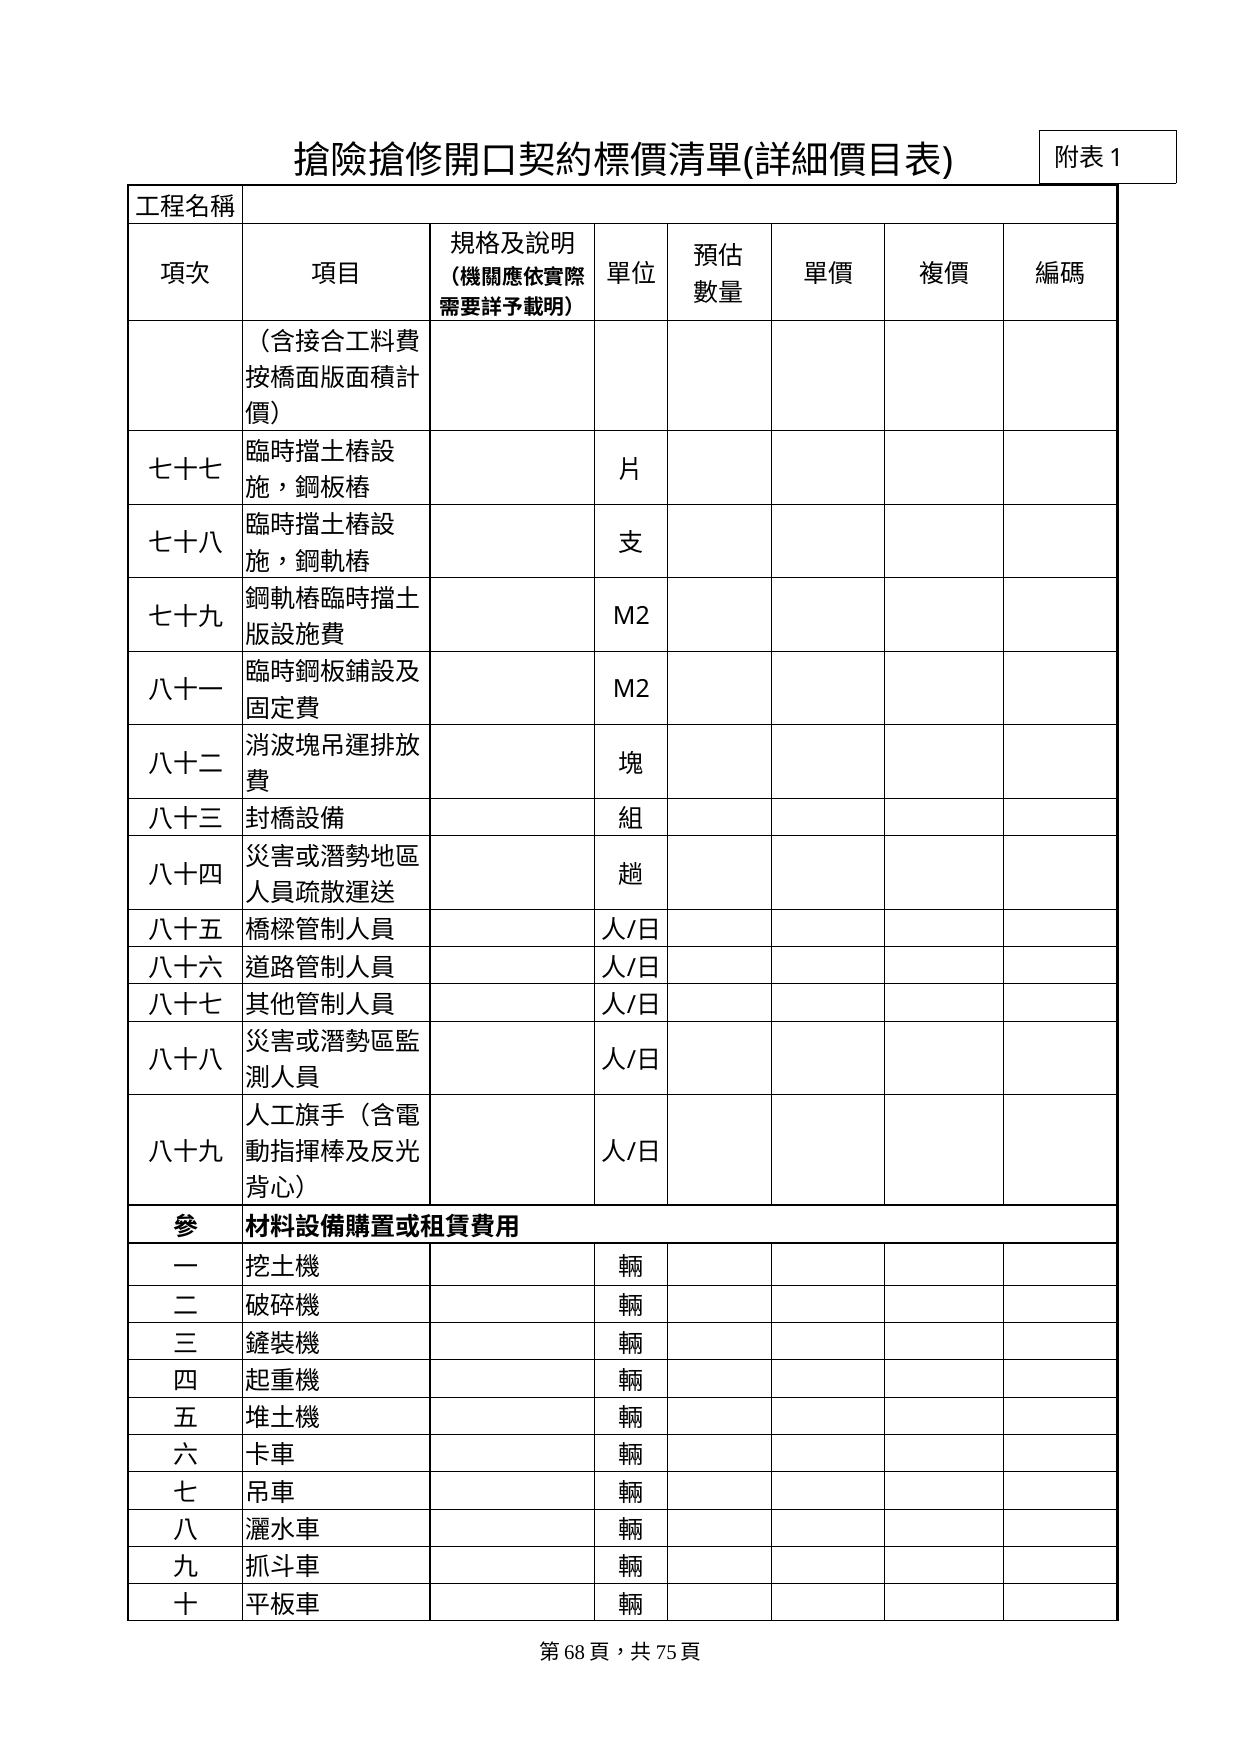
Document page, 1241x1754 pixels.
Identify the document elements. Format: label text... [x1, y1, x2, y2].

table_cell 單位 [595, 224, 667, 320]
table_cell （含接合工料費按橋面版面積計價） [243, 321, 429, 430]
table_cell 堆土機 [243, 1398, 429, 1434]
table_cell [431, 1244, 594, 1285]
table_cell 輛 [595, 1398, 667, 1434]
table_cell 二 [129, 1286, 242, 1322]
table_cell 八十四 [129, 836, 242, 909]
table_cell 片 [595, 431, 667, 504]
table_cell [1004, 1435, 1116, 1471]
table_cell [595, 321, 667, 430]
table_cell 輛 [595, 1547, 667, 1583]
table_cell [431, 1323, 594, 1359]
table_cell [1004, 1398, 1116, 1434]
table_cell [885, 1286, 1003, 1322]
table_cell 輛 [595, 1244, 667, 1285]
table_cell [772, 947, 884, 983]
table_cell [772, 431, 884, 504]
table_cell 八十六 [129, 947, 242, 983]
table_cell [1004, 1095, 1116, 1204]
table_cell [885, 1022, 1003, 1094]
table_cell [772, 1095, 884, 1204]
table_cell [431, 1547, 594, 1583]
table_cell [772, 1360, 884, 1397]
table_cell [772, 1286, 884, 1322]
table_cell 四 [129, 1360, 242, 1397]
table_cell 挖土機 [243, 1244, 429, 1285]
table_cell [1004, 947, 1116, 983]
table_cell [668, 578, 771, 651]
table_cell [772, 836, 884, 909]
table_cell [243, 186, 1116, 223]
table_cell 輛 [595, 1360, 667, 1397]
table_cell 八十七 [129, 984, 242, 1021]
table_cell 七 [129, 1472, 242, 1508]
table_cell [668, 321, 771, 430]
table_cell [885, 947, 1003, 983]
table_cell 臨時擋土樁設施，鋼板樁 [243, 431, 429, 504]
table_cell [431, 725, 594, 798]
table_cell [668, 1398, 771, 1434]
table_cell [1004, 652, 1116, 724]
table_cell [431, 1435, 594, 1471]
table_cell [1004, 836, 1116, 909]
table_cell [885, 1435, 1003, 1471]
table_cell [431, 1584, 594, 1620]
table_cell 參 [129, 1206, 242, 1242]
table_header 搶險搶修開口契約標價清單(詳細價目表) [128, 130, 1039, 184]
table_cell [431, 321, 594, 430]
table_cell [1004, 1323, 1116, 1359]
table_cell [772, 1510, 884, 1546]
table_cell 塊 [595, 725, 667, 798]
table_cell 橋樑管制人員 [243, 910, 429, 946]
table_cell [885, 725, 1003, 798]
table_cell 五 [129, 1398, 242, 1434]
table_cell [1004, 1286, 1116, 1322]
table_cell 輛 [595, 1286, 667, 1322]
table_cell 趟 [595, 836, 667, 909]
table_cell [668, 984, 771, 1021]
table_cell [668, 1435, 771, 1471]
table_cell [885, 1244, 1003, 1285]
table_cell [1004, 799, 1116, 835]
table_cell [431, 431, 594, 504]
table_cell 支 [595, 505, 667, 577]
table_cell 其他管制人員 [243, 984, 429, 1021]
table_cell [1004, 1022, 1116, 1094]
table_cell 消波塊吊運排放費 [243, 725, 429, 798]
table_cell 輛 [595, 1584, 667, 1620]
table_cell 八十八 [129, 1022, 242, 1094]
table_cell [668, 1244, 771, 1285]
table_cell [431, 1286, 594, 1322]
table_cell 鏟裝機 [243, 1323, 429, 1359]
table_cell 道路管制人員 [243, 947, 429, 983]
table_cell [772, 652, 884, 724]
table_cell [431, 1360, 594, 1397]
table_cell [1004, 321, 1116, 430]
table_cell [885, 1323, 1003, 1359]
table_cell 人/日 [595, 1095, 667, 1204]
table_cell [885, 1095, 1003, 1204]
table_cell 六 [129, 1435, 242, 1471]
table_cell 七十七 [129, 431, 242, 504]
table_cell 一 [129, 1244, 242, 1285]
table_cell 組 [595, 799, 667, 835]
table_cell [668, 1584, 771, 1620]
table_cell [1004, 910, 1116, 946]
table_cell 人/日 [595, 947, 667, 983]
table_cell [885, 836, 1003, 909]
table_cell 人/日 [595, 910, 667, 946]
table_cell 十 [129, 1584, 242, 1620]
table_cell 人/日 [595, 984, 667, 1021]
table_cell 預估數量 [668, 224, 771, 320]
table_cell [668, 1547, 771, 1583]
table_cell 材料設備購置或租賃費用 [243, 1206, 1116, 1242]
table_cell 災害或潛勢地區人員疏散運送 [243, 836, 429, 909]
table_cell [668, 947, 771, 983]
table_cell [1004, 1547, 1116, 1583]
table_cell 人/日 [595, 1022, 667, 1094]
table_cell [772, 1323, 884, 1359]
table_cell [668, 799, 771, 835]
table_cell [431, 1022, 594, 1094]
table_cell 輛 [595, 1510, 667, 1546]
table_cell 吊車 [243, 1472, 429, 1508]
table_cell [885, 799, 1003, 835]
table_cell [431, 1472, 594, 1508]
table_cell [431, 1510, 594, 1546]
table_cell 八十五 [129, 910, 242, 946]
table_cell 封橋設備 [243, 799, 429, 835]
table_cell 輛 [595, 1472, 667, 1508]
table_cell [431, 652, 594, 724]
table_cell [431, 910, 594, 946]
table_cell [431, 1398, 594, 1434]
table_cell [431, 505, 594, 577]
table_cell [885, 1360, 1003, 1397]
table_cell [668, 910, 771, 946]
table_cell [772, 1022, 884, 1094]
table_cell [668, 1022, 771, 1094]
table_cell [772, 578, 884, 651]
table_cell 三 [129, 1323, 242, 1359]
table_cell [668, 836, 771, 909]
table_cell 編碼 [1004, 224, 1116, 320]
table_cell [885, 321, 1003, 430]
table_cell [431, 947, 594, 983]
table_cell 八十一 [129, 652, 242, 724]
table_cell 輛 [595, 1323, 667, 1359]
table_cell 灑水車 [243, 1510, 429, 1546]
table_cell [885, 505, 1003, 577]
table_cell 臨時擋土樁設施，鋼軌樁 [243, 505, 429, 577]
table_cell [431, 1095, 594, 1204]
table_cell 災害或潛勢區監測人員 [243, 1022, 429, 1094]
table_cell [772, 1398, 884, 1434]
table_cell 七十八 [129, 505, 242, 577]
table_cell 複價 [885, 224, 1003, 320]
table_cell 八十二 [129, 725, 242, 798]
table_cell [885, 578, 1003, 651]
table_cell [885, 1547, 1003, 1583]
table_cell 輛 [595, 1435, 667, 1471]
table_cell [431, 836, 594, 909]
table_cell 七十九 [129, 578, 242, 651]
table_cell [668, 1286, 771, 1322]
table_cell [772, 984, 884, 1021]
table_cell [1004, 1584, 1116, 1620]
table_cell [668, 1472, 771, 1508]
table_cell [772, 910, 884, 946]
table_cell [772, 725, 884, 798]
table_cell 臨時鋼板鋪設及固定費 [243, 652, 429, 724]
table_cell [668, 725, 771, 798]
table_cell [668, 431, 771, 504]
table_cell 項次 [129, 224, 242, 320]
table_cell [772, 1584, 884, 1620]
table_cell 單價 [772, 224, 884, 320]
table_cell [885, 910, 1003, 946]
table_cell 工程名稱 [129, 186, 242, 223]
table_cell [1004, 505, 1116, 577]
table_cell [772, 799, 884, 835]
table_cell [772, 1435, 884, 1471]
table_cell [431, 984, 594, 1021]
table_cell 平板車 [243, 1584, 429, 1620]
table_cell [668, 1360, 771, 1397]
table_cell [668, 1095, 771, 1204]
table_cell M2 [595, 578, 667, 651]
table_cell [668, 652, 771, 724]
table_cell 八 [129, 1510, 242, 1546]
table_cell 起重機 [243, 1360, 429, 1397]
table_cell [1004, 725, 1116, 798]
table_cell [1004, 1472, 1116, 1508]
table_cell [1004, 578, 1116, 651]
table_cell [1004, 1510, 1116, 1546]
table_cell [772, 1244, 884, 1285]
table_cell [885, 1472, 1003, 1508]
table_cell [772, 321, 884, 430]
table_cell M2 [595, 652, 667, 724]
table_cell [885, 1398, 1003, 1434]
table_cell [885, 1510, 1003, 1546]
table_cell 鋼軌樁臨時擋土版設施費 [243, 578, 429, 651]
table_cell [431, 578, 594, 651]
table_cell 卡車 [243, 1435, 429, 1471]
table_cell [885, 984, 1003, 1021]
table_cell [885, 1584, 1003, 1620]
table_cell [885, 652, 1003, 724]
table_cell 破碎機 [243, 1286, 429, 1322]
table_cell [431, 799, 594, 835]
table_cell 項目 [243, 224, 429, 320]
table_cell [885, 431, 1003, 504]
table_cell [772, 1472, 884, 1508]
table_cell [772, 505, 884, 577]
table_cell 規格及說明 （機關應依實際需要詳予載明） [431, 224, 594, 320]
table_cell [129, 321, 242, 430]
table_cell [668, 505, 771, 577]
table_cell [668, 1510, 771, 1546]
table_cell [1004, 1360, 1116, 1397]
table_cell 八十九 [129, 1095, 242, 1204]
table_cell [772, 1547, 884, 1583]
table_cell 八十三 [129, 799, 242, 835]
table_cell 抓斗車 [243, 1547, 429, 1583]
table_cell [668, 1323, 771, 1359]
table_cell [1004, 431, 1116, 504]
table_cell [1004, 984, 1116, 1021]
table_cell 九 [129, 1547, 242, 1583]
table_cell [1004, 1244, 1116, 1285]
table_cell 人工旗手（含電動指揮棒及反光背心） [243, 1095, 429, 1204]
